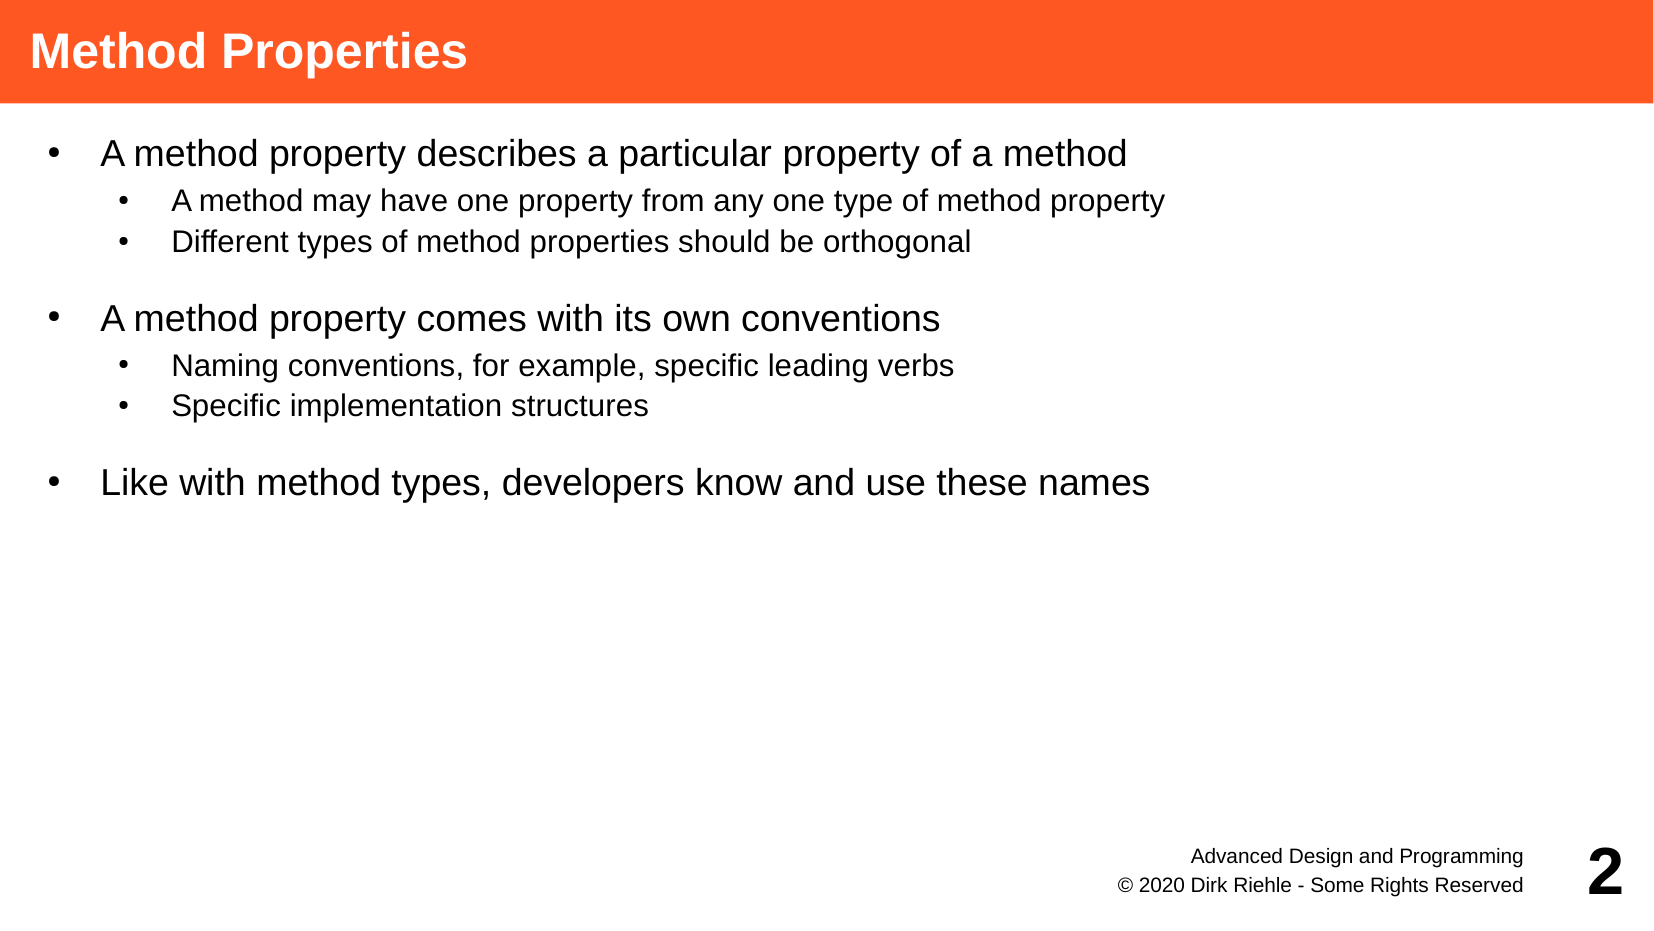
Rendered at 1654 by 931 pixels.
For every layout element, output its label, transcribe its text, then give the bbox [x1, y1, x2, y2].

title Method Properties [0, 0, 1654, 104]
list A method property describes a particular property of a method A method may have one property from any one type of method property Different types of method properties should be orthogonal A method property comes with its own conventions Naming conventions, for example, specific leading verbs Specific implementation structures Like with method types, developers know and use these names [29, 132, 1625, 813]
